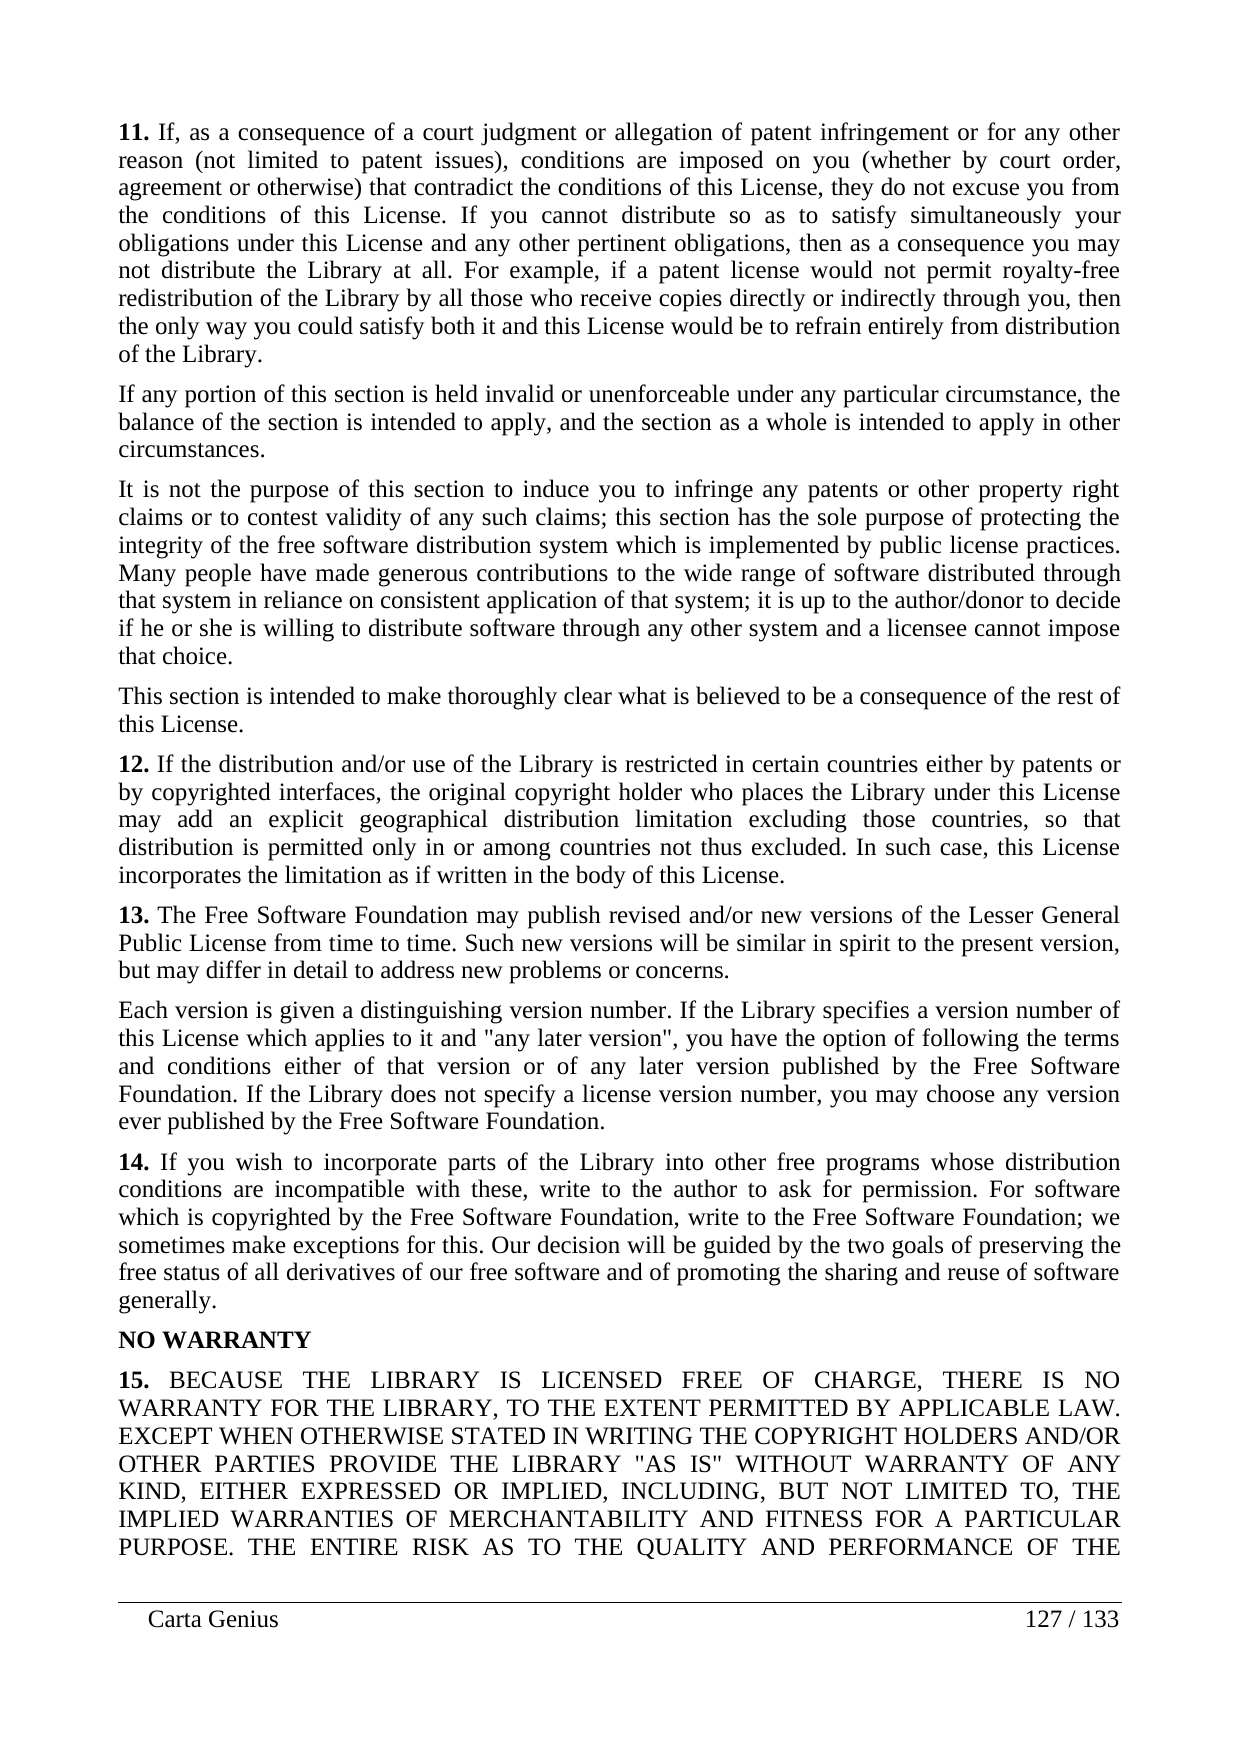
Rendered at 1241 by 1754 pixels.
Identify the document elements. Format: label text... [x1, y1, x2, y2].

text 11. If, as a consequence of a court judgment or allegation of patent infringement or for any other reason (not limited to patent issues), conditions are imposed on you (whether by court order, agreement or otherwise) that contradict the conditions of this License, they do not excuse you from the conditions of this License. If you cannot distribute so as to satisfy simultaneously your obligations under this License and any other pertinent obligations, then as a consequence you may not distribute the Library at all. For example, if a patent license would not permit royalty-free redistribution of the Library by all those who receive copies directly or indirectly through you, then the only way you could satisfy both it and this License would be to refrain entirely from distribution of the Library. [118, 118, 1122, 367]
text If any portion of this section is held invalid or unenforceable under any particular circumstance, the balance of the section is intended to apply, and the section as a whole is intended to apply in other circumstances. [118, 380, 1122, 463]
text It is not the purpose of this section to induce you to infringe any patents or other property right claims or to contest validity of any such claims; this section has the sole purpose of protecting the integrity of the free software distribution system which is implemented by public license practices. Many people have made generous contributions to the wide range of software distributed through that system in reliance on consistent application of that system; it is up to the author/donor to decide if he or she is willing to distribute software through any other system and a licensee cannot impose that choice. [118, 476, 1122, 669]
text 15. BECAUSE THE LIBRARY IS LICENSED FREE OF CHARGE, THERE IS NO WARRANTY FOR THE LIBRARY, TO THE EXTENT PERMITTED BY APPLICABLE LAW. EXCEPT WHEN OTHERWISE STATED IN WRITING THE COPYRIGHT HOLDERS AND/OR OTHER PARTIES PROVIDE THE LIBRARY "AS IS" WITHOUT WARRANTY OF ANY KIND, EITHER EXPRESSED OR IMPLIED, INCLUDING, BUT NOT LIMITED TO, THE IMPLIED WARRANTIES OF MERCHANTABILITY AND FITNESS FOR A PARTICULAR PURPOSE. THE ENTIRE RISK AS TO THE QUALITY AND PERFORMANCE OF THE [118, 1367, 1122, 1561]
text 14. If you wish to incorporate parts of the Library into other free programs whose distribution conditions are incompatible with these, write to the author to ask for permission. For software which is copyrighted by the Free Software Foundation, write to the Free Software Foundation; we sometimes make exceptions for this. Our decision will be guided by the two goals of preserving the free status of all derivatives of our free software and of promoting the sharing and reuse of software generally. [118, 1148, 1122, 1314]
text 13. The Free Software Foundation may publish revised and/or new versions of the Lesser General Public License from time to time. Such new versions will be similar in spirit to the present version, but may differ in detail to address new problems or concerns. [118, 901, 1122, 984]
text Each version is given a distinguishing version number. If the Library specifies a version number of this License which applies to it and "any later version", you have the option of following the terms and conditions either of that version or of any later version published by the Free Software Foundation. If the Library does not specify a license version number, you may choose any version ever published by the Free Software Foundation. [118, 997, 1122, 1135]
text This section is intended to make thoroughly clear what is believed to be a consequence of the rest of this License. [118, 682, 1122, 737]
text 12. If the distribution and/or use of the Library is restricted in certain countries either by patents or by copyrighted interfaces, the original copyright holder who places the Library under this License may add an explicit geographical distribution limitation excluding those countries, so that distribution is permitted only in or among countries not thus excluded. In such case, this License incorporates the limitation as if written in the body of this License. [118, 750, 1122, 888]
text NO WARRANTY [118, 1326, 1122, 1354]
